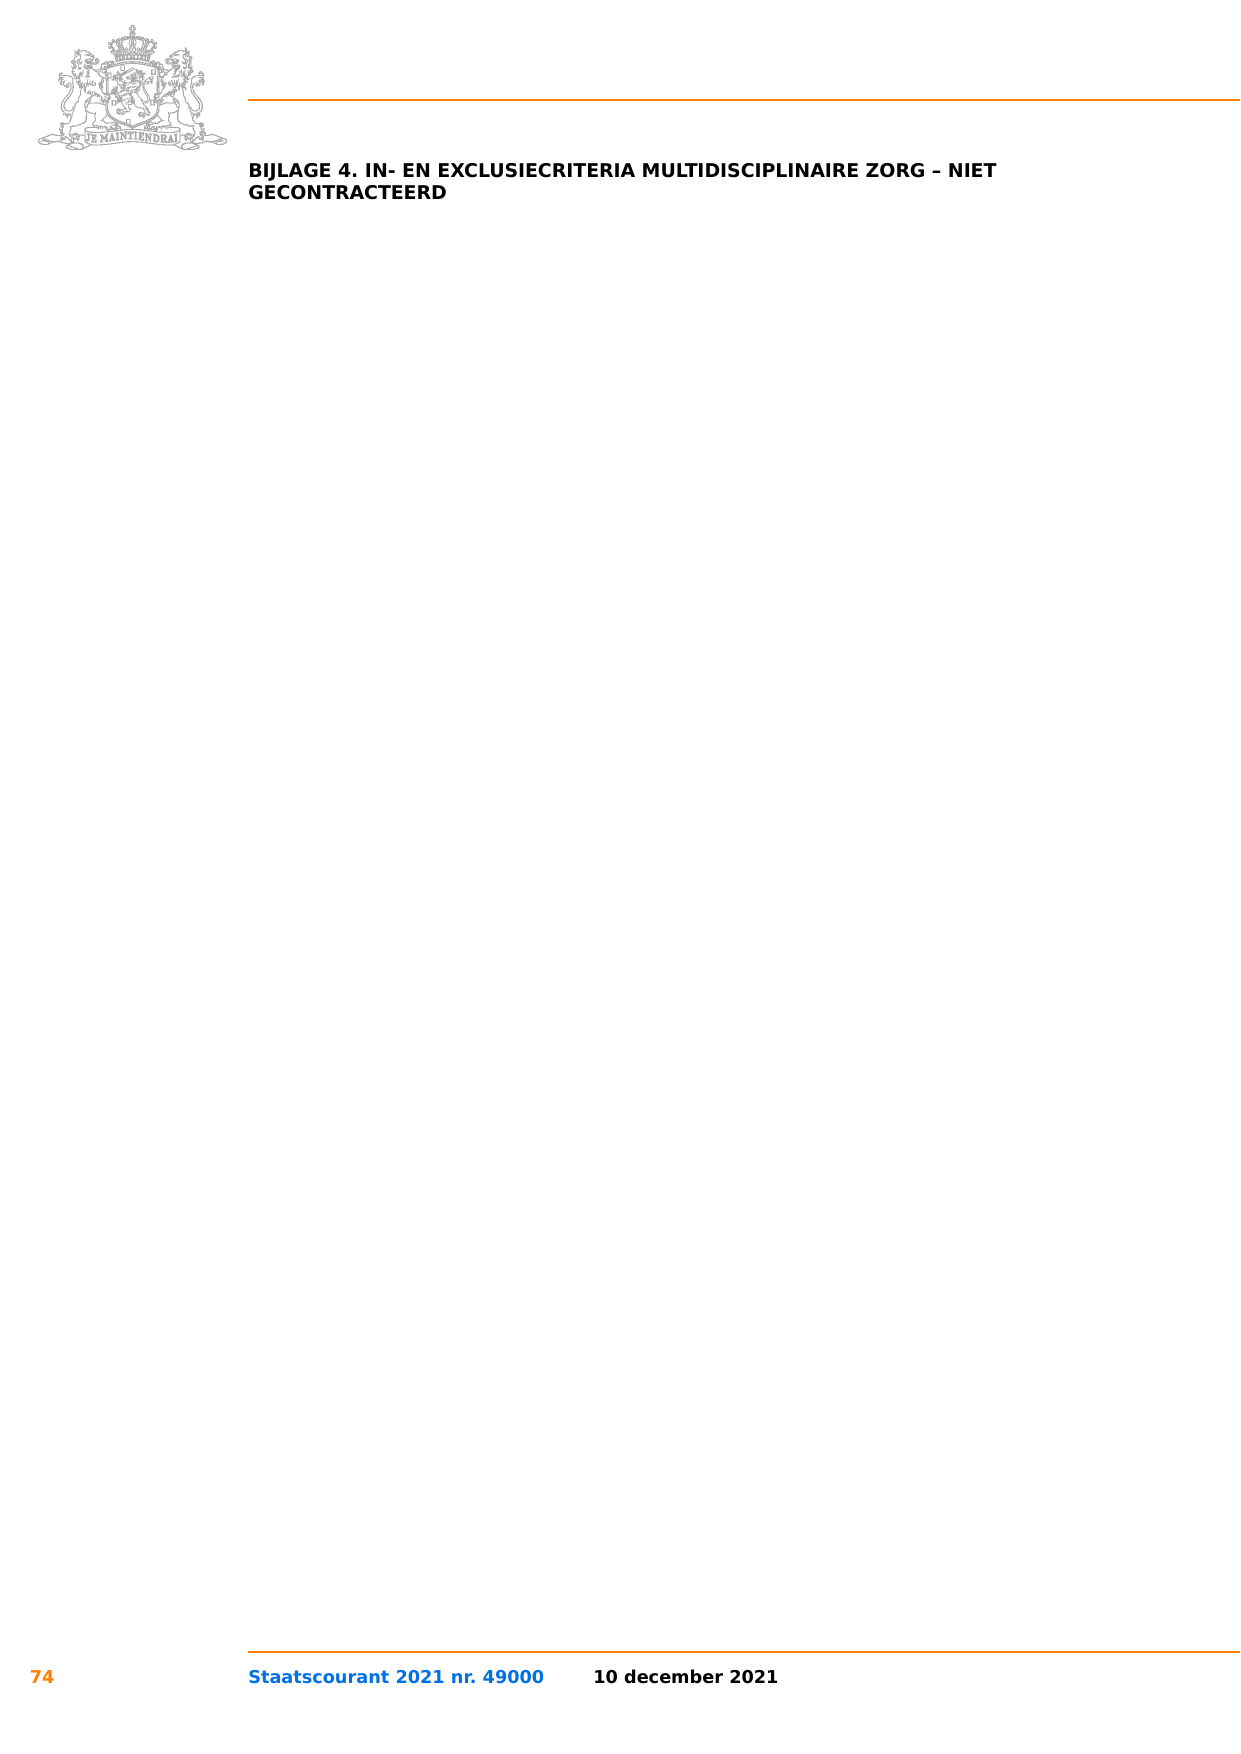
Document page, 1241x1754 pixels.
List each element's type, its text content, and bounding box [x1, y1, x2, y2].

picture [38, 25, 227, 150]
subtitle BIJLAGE 4. IN- EN EXCLUSIECRITERIA MULTIDISCIPLINAIRE ZORG – NIET GECONTRACTEERD [248, 160, 1163, 204]
